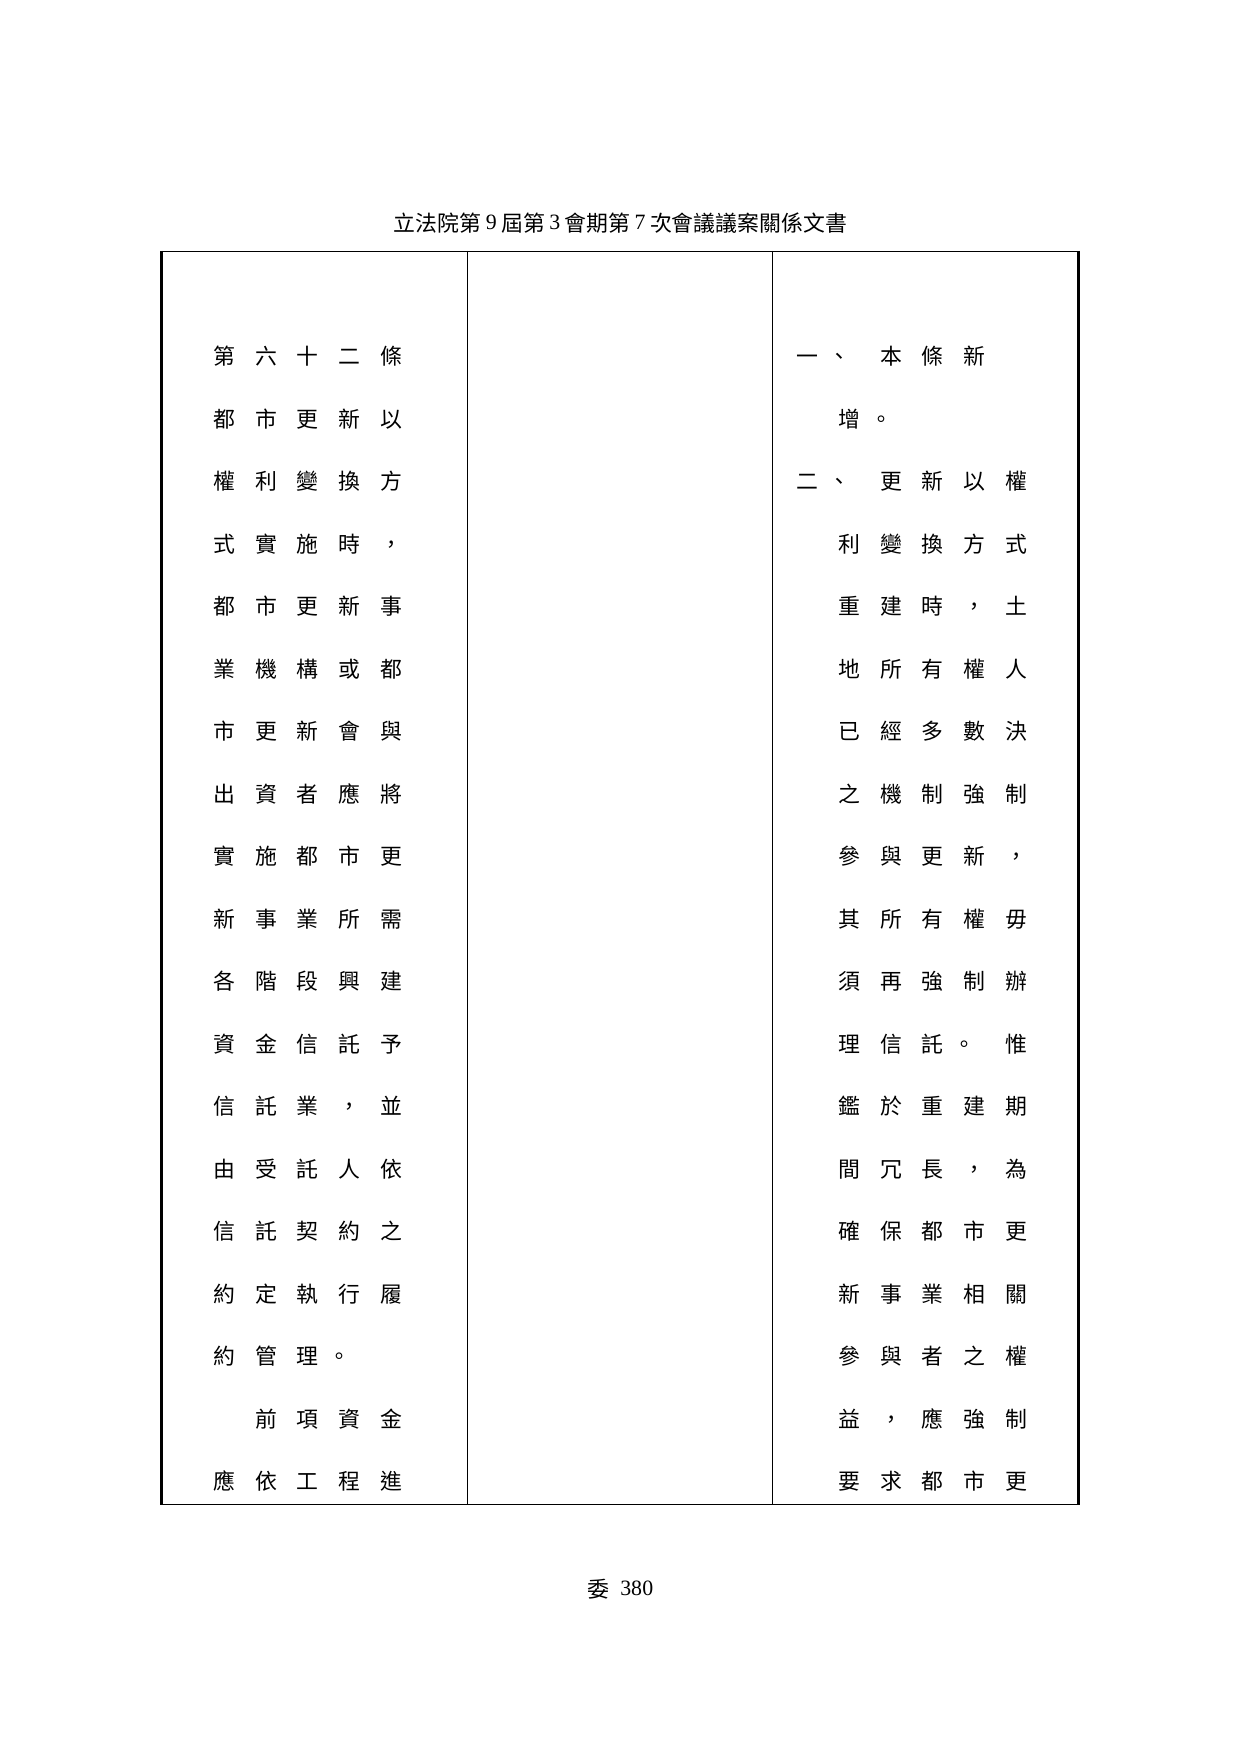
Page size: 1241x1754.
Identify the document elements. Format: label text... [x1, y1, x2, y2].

table_cell 一、本條新增。 二、更新以權利變換方式重建時，土地所有權人已經多數決之機制強制參與更新，其所有權毋須再強制辦理信託。惟鑑於重建期間冗長，為確保都市更新事業相關參與者之權益，應強制要求都市更 [773, 252, 1077, 1504]
table_cell [468, 252, 772, 1504]
table_cell 第六十二條 都市更新以權利變換方式實施時，都市更新事業機構或都市更新會與出資者應將實施都市更新事業所需各階段興建資金信託予信託業，並由受託人依信託契約之約定執行履約管理。 前項資金應依工程進 [163, 252, 467, 1504]
